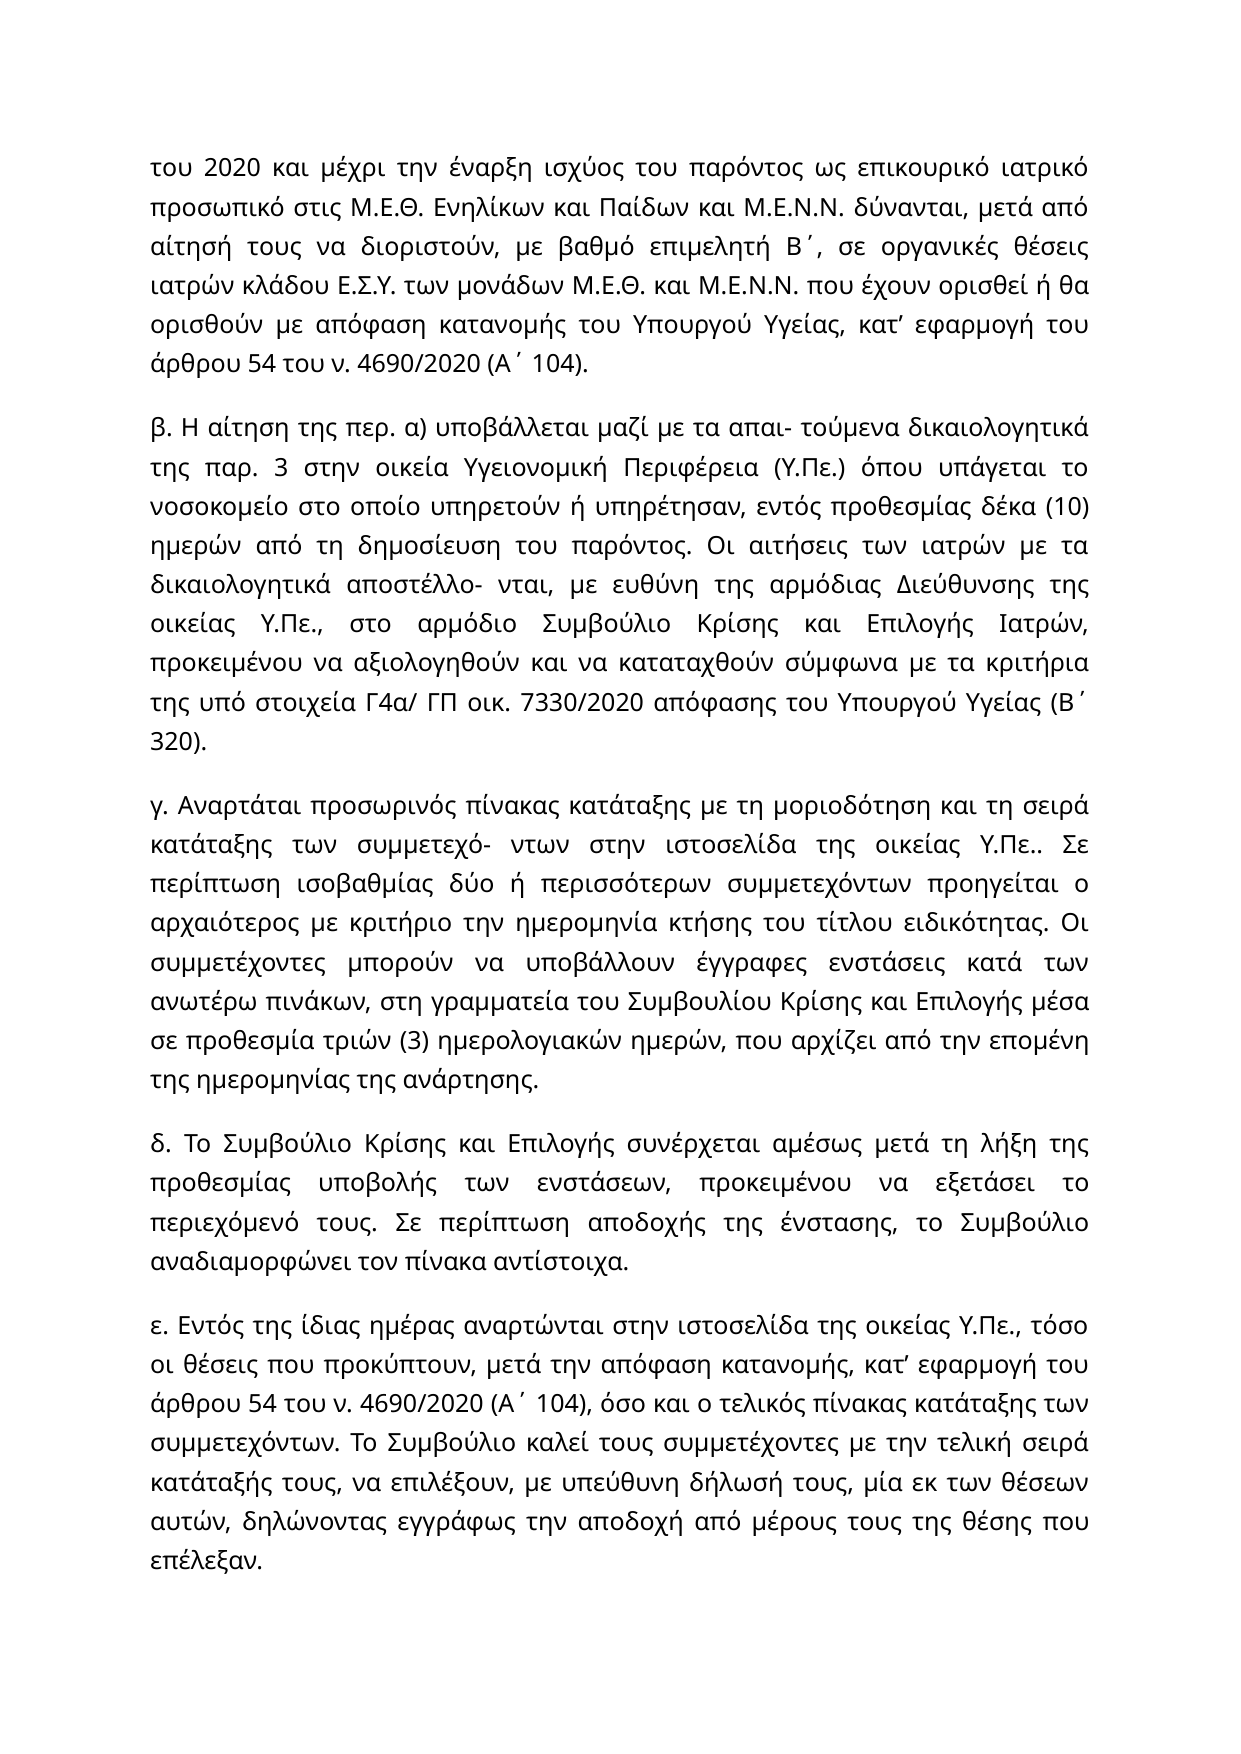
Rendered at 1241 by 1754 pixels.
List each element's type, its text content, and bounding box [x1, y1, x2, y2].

text γ. Αναρτάται προσωρινός πίνακας κατάταξης με τη μοριοδότηση και τη σειρά κατάταξης των συμμετεχό- ντων στην ιστοσελίδα της οικείας Υ.Πε.. Σε περίπτωση ισοβαθμίας δύο ή περισσότερων συμμετεχόντων προηγείται ο αρχαιότερος με κριτήριο την ημερομηνία κτήσης του τίτλου ειδικότητας. Οι συμμετέχοντες μπορούν να υποβάλλουν έγγραφες ενστάσεις κατά των ανωτέρω πινάκων, στη γραμματεία του Συμβουλίου Κρίσης και Επιλογής μέσα σε προθεσμία τριών (3) ημερολογιακών ημερών, που αρχίζει από την επομένη της ημερομηνίας της ανάρτησης. [150, 787, 1090, 1096]
text ε. Εντός της ίδιας ημέρας αναρτώνται στην ιστοσελίδα της οικείας Υ.Πε., τόσο οι θέσεις που προκύπτουν, μετά την απόφαση κατανομής, κατ’ εφαρμογή του άρθρου 54 του ν. 4690/2020 (Α΄ 104), όσο και ο τελικός πίνακας κατάταξης των συμμετεχόντων. Το Συμβούλιο καλεί τους συμμετέχοντες με την τελική σειρά κατάταξής τους, να επιλέξουν, με υπεύθυνη δήλωσή τους, μία εκ των θέσεων αυτών, δηλώνοντας εγγράφως την αποδοχή από μέρους τους της θέσης που επέλεξαν. [150, 1307, 1090, 1577]
text του 2020 και μέχρι την έναρξη ισχύος του παρόντος ως επικουρικό ιατρικό προσωπικό στις Μ.Ε.Θ. Ενηλίκων και Παίδων και Μ.Ε.Ν.Ν. δύνανται, μετά από αίτησή τους να διοριστούν, με βαθμό επιμελητή Β΄, σε οργανικές θέσεις ιατρών κλάδου Ε.Σ.Υ. των μονάδων Μ.Ε.Θ. και Μ.Ε.Ν.Ν. που έχουν ορισθεί ή θα ορισθούν με απόφαση κατανομής του Υπουργού Υγείας, κατ’ εφαρμογή του άρθρου 54 του ν. 4690/2020 (Α΄ 104). [150, 150, 1090, 380]
text β. Η αίτηση της περ. α) υποβάλλεται μαζί με τα απαι- τούμενα δικαιολογητικά της παρ. 3 στην οικεία Υγειονομική Περιφέρεια (Υ.Πε.) όπου υπάγεται το νοσοκομείο στο οποίο υπηρετούν ή υπηρέτησαν, εντός προθεσμίας δέκα (10) ημερών από τη δημοσίευση του παρόντος. Οι αιτήσεις των ιατρών με τα δικαιολογητικά αποστέλλο- νται, με ευθύνη της αρμόδιας Διεύθυνσης της οικείας Υ.Πε., στο αρμόδιο Συμβούλιο Κρίσης και Επιλογής Ιατρών, προκειμένου να αξιολογηθούν και να καταταχθούν σύμφωνα με τα κριτήρια της υπό στοιχεία Γ4α/ ΓΠ οικ. 7330/2020 απόφασης του Υπουργού Υγείας (Β΄ 320). [150, 410, 1090, 757]
text δ. Το Συμβούλιο Κρίσης και Επιλογής συνέρχεται αμέσως μετά τη λήξη της προθεσμίας υποβολής των ενστάσεων, προκειμένου να εξετάσει το περιεχόμενό τους. Σε περίπτωση αποδοχής της ένστασης, το Συμβούλιο αναδιαμορφώνει τον πίνακα αντίστοιχα. [150, 1126, 1090, 1277]
